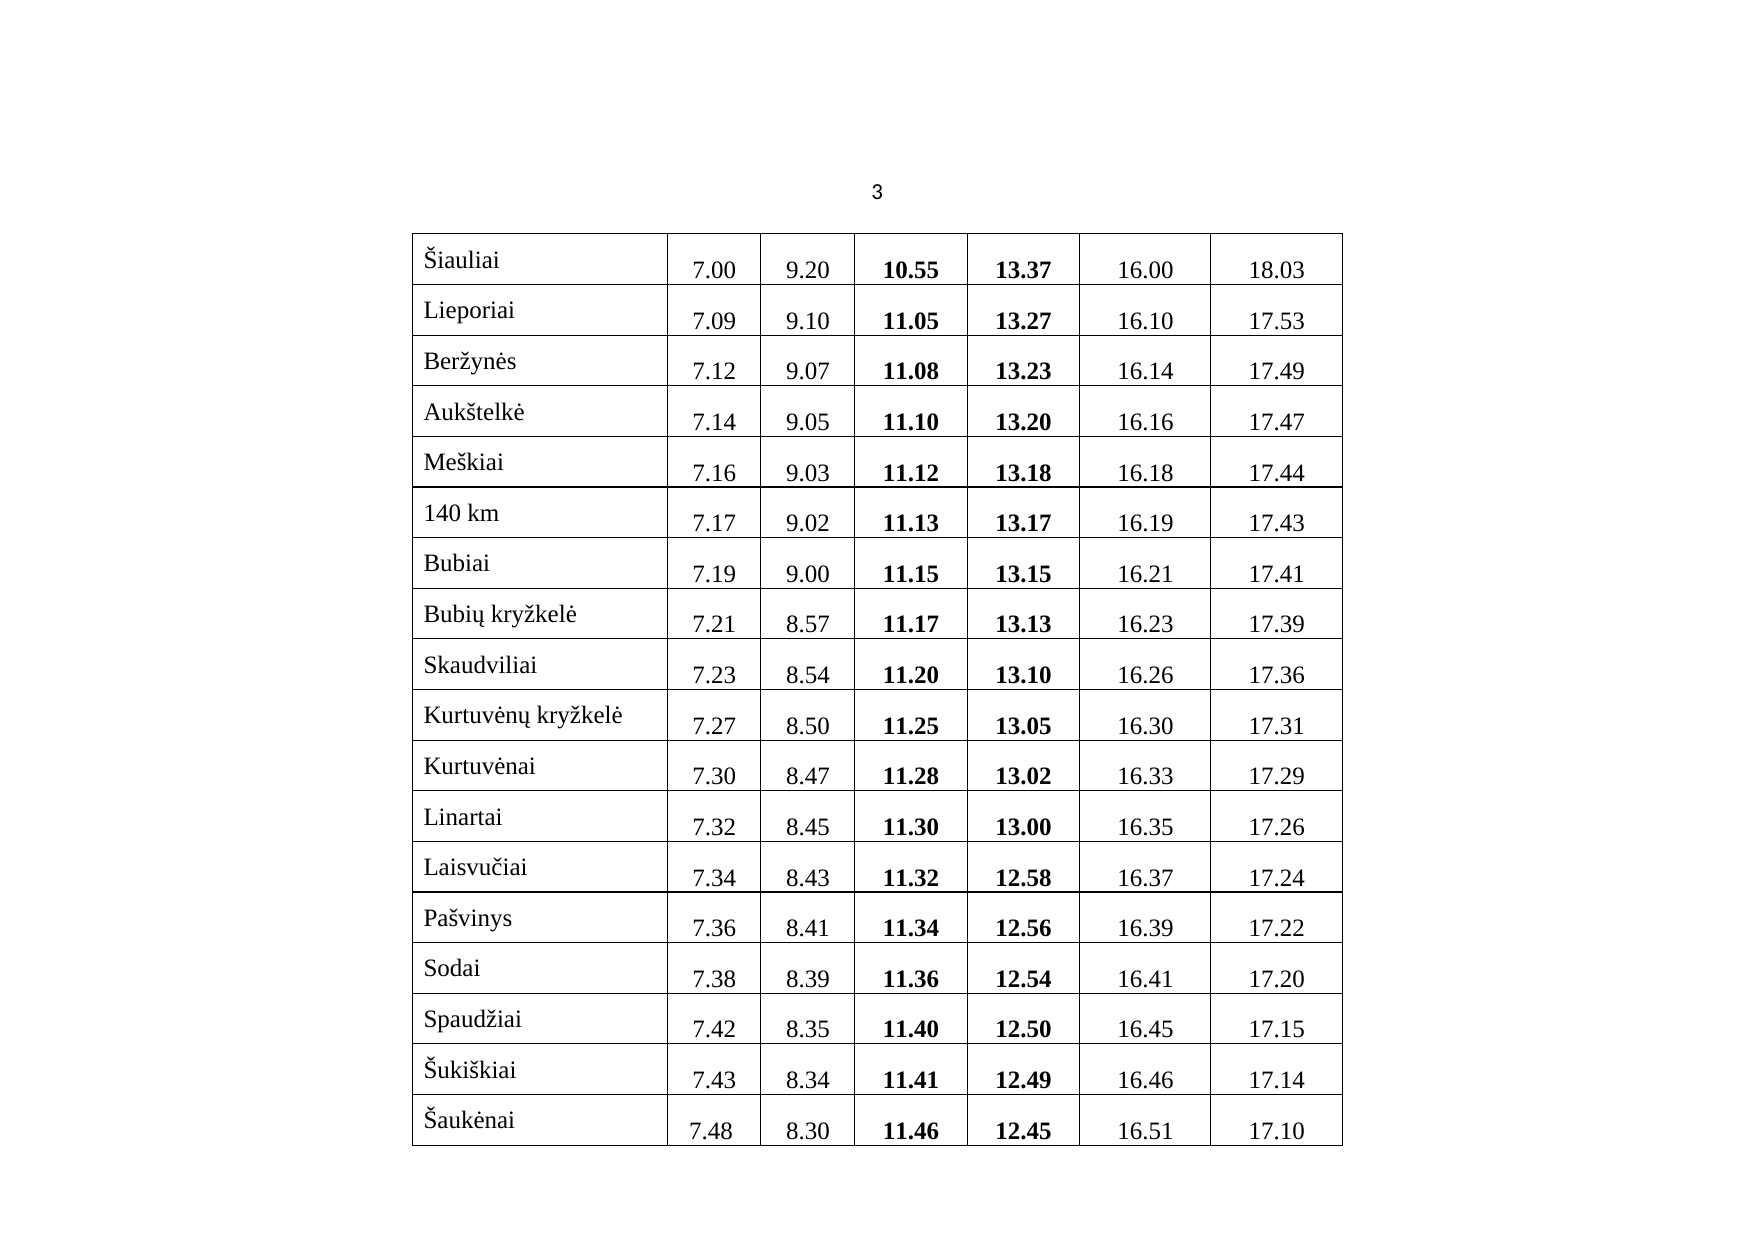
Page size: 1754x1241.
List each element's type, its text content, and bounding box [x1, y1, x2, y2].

table_cell 11.40 [855, 994, 967, 1043]
table_cell 7.14 [668, 386, 760, 436]
table_cell 8.57 [761, 589, 854, 638]
table_cell 8.54 [761, 639, 854, 689]
table_cell 9.07 [761, 336, 854, 385]
table_cell 13.10 [968, 639, 1079, 689]
table_cell 7.30 [668, 741, 760, 790]
table_cell 7.42 [668, 994, 760, 1043]
table_cell 13.27 [968, 285, 1079, 334]
table_cell 18.03 [1211, 234, 1342, 284]
table_cell 11.30 [855, 791, 967, 841]
table_cell Šaukėnai [413, 1095, 667, 1144]
table_cell 9.02 [761, 488, 854, 537]
table_cell 13.18 [968, 437, 1079, 486]
table_cell 17.15 [1211, 994, 1342, 1043]
table_cell 7.38 [668, 943, 760, 993]
table_cell 7.36 [668, 893, 760, 942]
table_cell 16.00 [1080, 234, 1210, 284]
table_cell 17.43 [1211, 488, 1342, 537]
table_cell 16.51 [1080, 1095, 1210, 1144]
table_cell 9.20 [761, 234, 854, 284]
table_cell 13.23 [968, 336, 1079, 385]
table_cell Beržynės [413, 336, 667, 385]
table_cell 13.15 [968, 538, 1079, 588]
table_cell 11.34 [855, 893, 967, 942]
table_cell 16.14 [1080, 336, 1210, 385]
table_cell 7.17 [668, 488, 760, 537]
table_cell 13.00 [968, 791, 1079, 841]
table_cell 11.25 [855, 690, 967, 739]
table_cell 11.10 [855, 386, 967, 436]
table_cell 16.45 [1080, 994, 1210, 1043]
table_cell 16.37 [1080, 842, 1210, 891]
table_cell 11.32 [855, 842, 967, 891]
table_cell 8.30 [761, 1095, 854, 1144]
table_cell 12.54 [968, 943, 1079, 993]
table_cell 11.17 [855, 589, 967, 638]
table_cell 11.36 [855, 943, 967, 993]
table_cell 11.20 [855, 639, 967, 689]
table_cell 140 km [413, 488, 667, 537]
table_cell 16.19 [1080, 488, 1210, 537]
table_cell 10.55 [855, 234, 967, 284]
table_cell 9.00 [761, 538, 854, 588]
table_cell 16.21 [1080, 538, 1210, 588]
table_cell 17.49 [1211, 336, 1342, 385]
table_cell Šukiškiai [413, 1044, 667, 1094]
table_cell 8.41 [761, 893, 854, 942]
table_cell 7.43 [668, 1044, 760, 1094]
table_cell 11.05 [855, 285, 967, 334]
table_cell 11.41 [855, 1044, 967, 1094]
table_cell 11.13 [855, 488, 967, 537]
table_cell 7.21 [668, 589, 760, 638]
table_cell 17.44 [1211, 437, 1342, 486]
table_cell Bubiai [413, 538, 667, 588]
table_cell 13.17 [968, 488, 1079, 537]
table_cell 9.10 [761, 285, 854, 334]
table_cell 16.35 [1080, 791, 1210, 841]
table_cell 17.14 [1211, 1044, 1342, 1094]
table_cell 11.28 [855, 741, 967, 790]
table_cell Linartai [413, 791, 667, 841]
table_cell 12.56 [968, 893, 1079, 942]
table_cell 7.16 [668, 437, 760, 486]
table_cell 16.23 [1080, 589, 1210, 638]
table_cell Aukštelkė [413, 386, 667, 436]
table_cell 9.03 [761, 437, 854, 486]
table_cell 13.13 [968, 589, 1079, 638]
table_cell 16.16 [1080, 386, 1210, 436]
table_cell 12.50 [968, 994, 1079, 1043]
table_cell 17.24 [1211, 842, 1342, 891]
table_cell 17.39 [1211, 589, 1342, 638]
table_cell 16.30 [1080, 690, 1210, 739]
table_cell 17.36 [1211, 639, 1342, 689]
table_cell 8.47 [761, 741, 854, 790]
table_cell 16.10 [1080, 285, 1210, 334]
table_cell 17.41 [1211, 538, 1342, 588]
table_cell 11.08 [855, 336, 967, 385]
table_cell 13.20 [968, 386, 1079, 436]
table_cell Skaudviliai [413, 639, 667, 689]
table_cell 17.31 [1211, 690, 1342, 739]
table_cell 17.10 [1211, 1095, 1342, 1144]
table_cell 8.45 [761, 791, 854, 841]
table_cell 11.46 [855, 1095, 967, 1144]
table_cell 7.00 [668, 234, 760, 284]
table_cell 11.12 [855, 437, 967, 486]
table_cell 7.27 [668, 690, 760, 739]
table_cell 16.18 [1080, 437, 1210, 486]
table_cell 16.39 [1080, 893, 1210, 942]
table_cell 7.12 [668, 336, 760, 385]
table_cell Sodai [413, 943, 667, 993]
table_cell 7.48 [668, 1095, 760, 1144]
table_cell 7.34 [668, 842, 760, 891]
table_cell 13.05 [968, 690, 1079, 739]
table_cell Laisvučiai [413, 842, 667, 891]
table_cell 12.49 [968, 1044, 1079, 1094]
table_cell 8.50 [761, 690, 854, 739]
table_cell Kurtuvėnų kryžkelė [413, 690, 667, 739]
table_cell 8.43 [761, 842, 854, 891]
table_cell Meškiai [413, 437, 667, 486]
table_cell 11.15 [855, 538, 967, 588]
table_cell 17.26 [1211, 791, 1342, 841]
table_cell 17.47 [1211, 386, 1342, 436]
table_cell 17.29 [1211, 741, 1342, 790]
table_cell 13.37 [968, 234, 1079, 284]
table_cell 8.35 [761, 994, 854, 1043]
table_cell 12.58 [968, 842, 1079, 891]
table_cell Lieporiai [413, 285, 667, 334]
table_cell Spaudžiai [413, 994, 667, 1043]
table_cell 9.05 [761, 386, 854, 436]
table_cell Pašvinys [413, 893, 667, 942]
table_cell Kurtuvėnai [413, 741, 667, 790]
table_cell 8.39 [761, 943, 854, 993]
table_cell 17.22 [1211, 893, 1342, 942]
table_cell 7.23 [668, 639, 760, 689]
table_cell 7.19 [668, 538, 760, 588]
table_cell 16.41 [1080, 943, 1210, 993]
table_cell 7.09 [668, 285, 760, 334]
table_cell 16.33 [1080, 741, 1210, 790]
table_cell 13.02 [968, 741, 1079, 790]
table_cell 7.32 [668, 791, 760, 841]
table_cell 16.46 [1080, 1044, 1210, 1094]
table_cell 17.53 [1211, 285, 1342, 334]
table_cell 16.26 [1080, 639, 1210, 689]
table_cell 17.20 [1211, 943, 1342, 993]
table_cell Šiauliai [413, 234, 667, 284]
table_cell 8.34 [761, 1044, 854, 1094]
table_cell 12.45 [968, 1095, 1079, 1144]
table_cell Bubių kryžkelė [413, 589, 667, 638]
